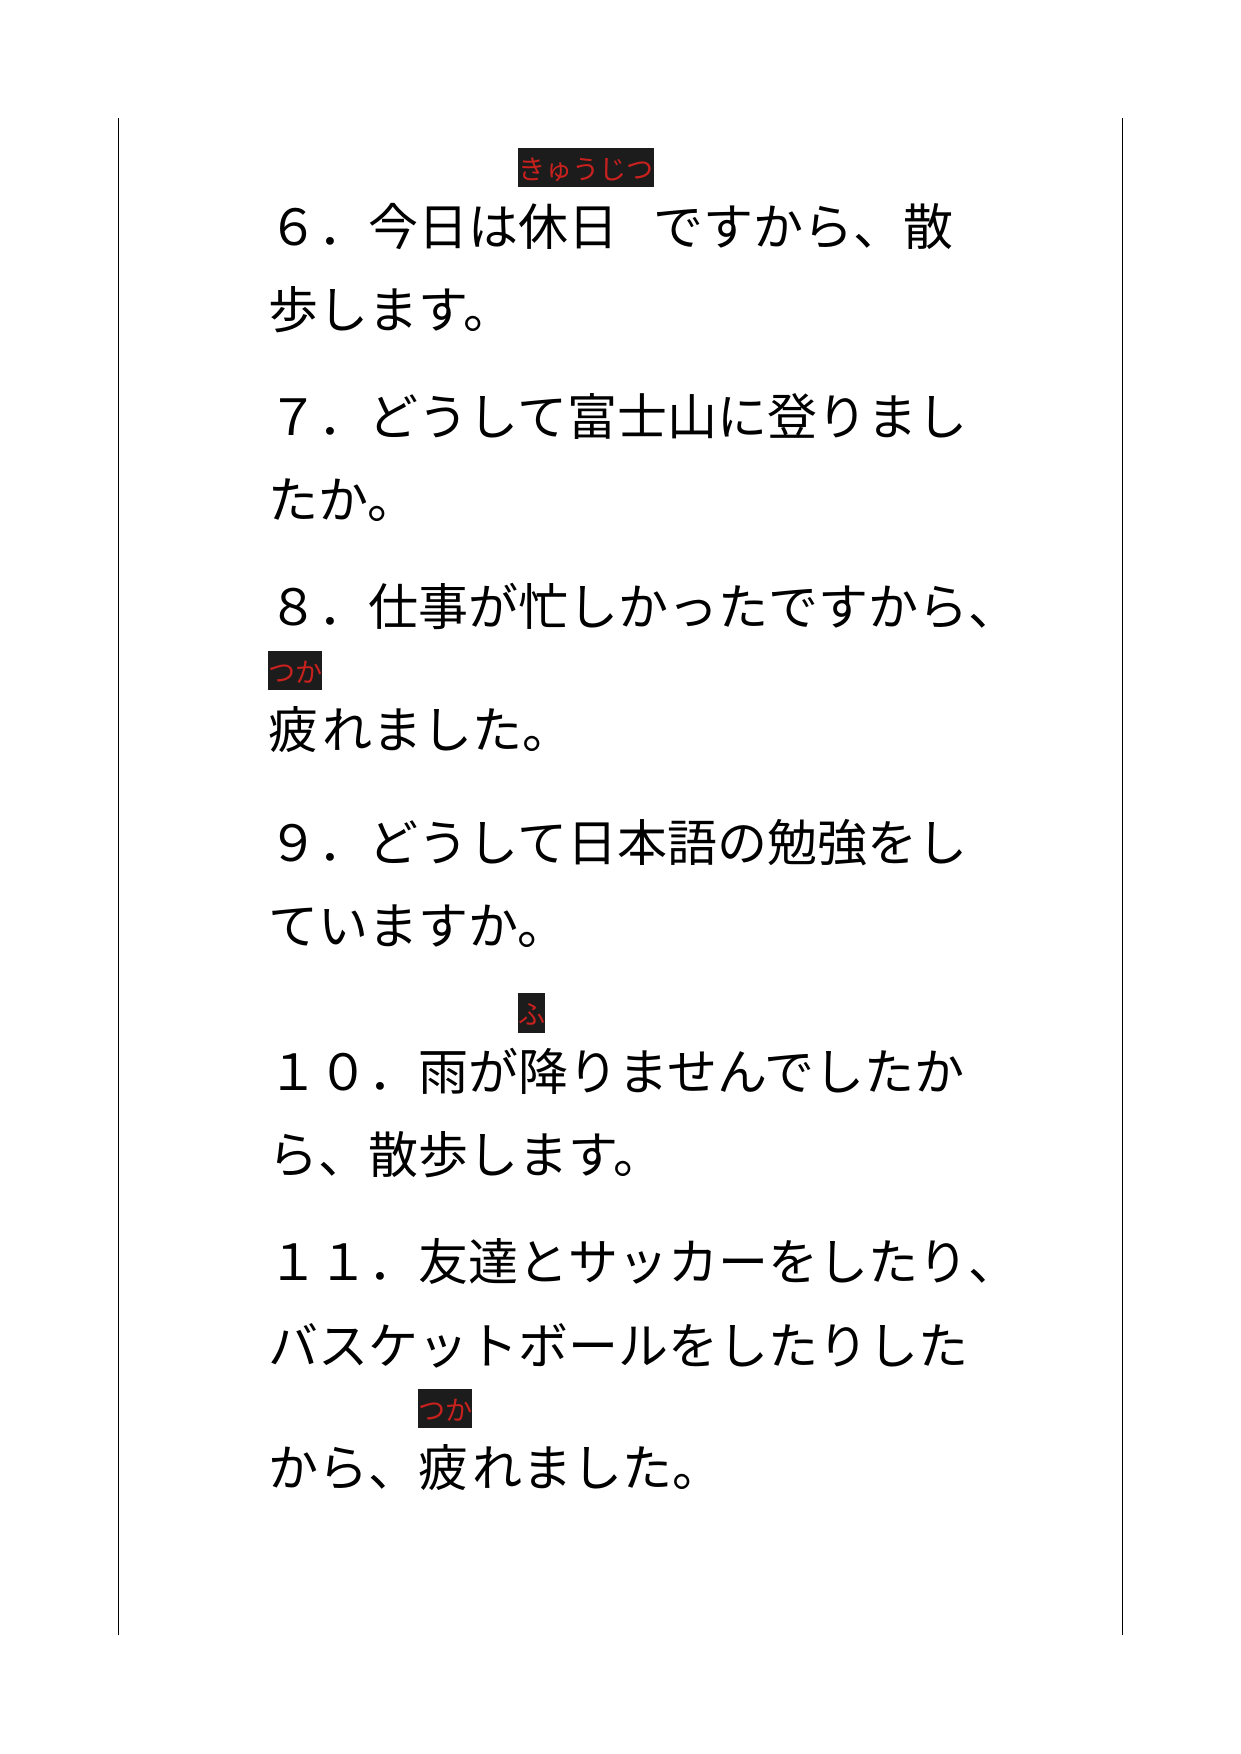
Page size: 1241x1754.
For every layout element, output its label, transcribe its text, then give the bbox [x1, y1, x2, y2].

text ６．今日は休日きゅうじつですから、散歩します。 [268, 148, 972, 343]
text １１．友達とサッカーをしたり、バスケットボールをしたりしたから、疲つかれました。 [268, 1223, 972, 1501]
text ９．どうして日本語の勉強をしていますか。 [268, 803, 972, 959]
text ８．仕事が忙しかったですから、疲つかれました。 [268, 568, 972, 763]
text １０．雨が降ふりませんでしたから、散歩します。 [268, 993, 972, 1188]
text ７．どうして富士山に登りましたか。 [268, 378, 972, 533]
